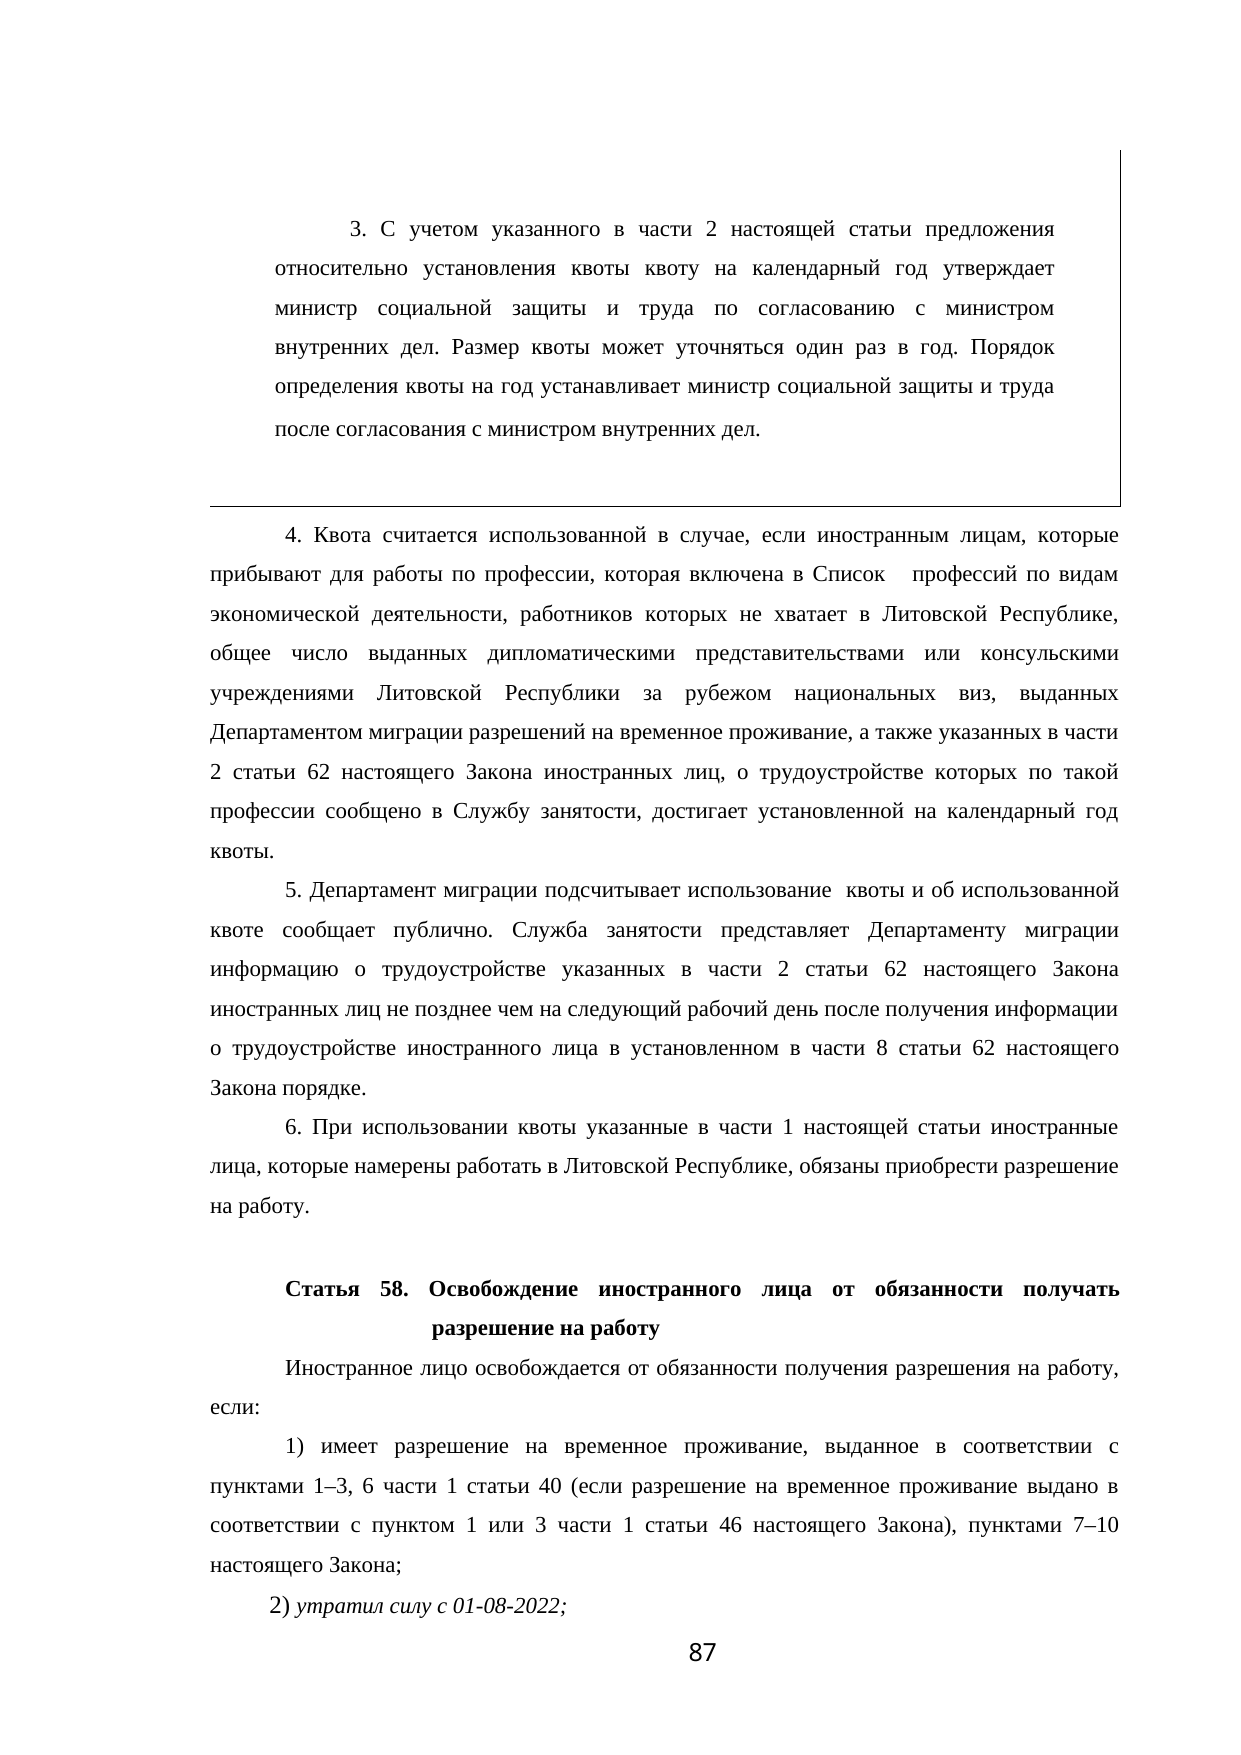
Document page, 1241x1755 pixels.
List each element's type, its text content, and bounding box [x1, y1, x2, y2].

text Статья 58. Освобождение иностранного лица от обязанности получать разрешение на работу [285, 1275, 1120, 1341]
text 1) имеет разрешение на временное проживание, выданное в соответствии с пунктами 1–3, 6 части 1 статьи 40 (если разрешение на временное проживание выдано в соответствии с пунктом 1 или 3 части 1 статьи 46 настоящего Закона), пунктами 7–10 настоящего Закона; [210, 1433, 1120, 1577]
text 6. При использовании квоты указанные в части 1 настоящей статьи иностранные лица, которые намерены работать в Литовской Республике, обязаны приобрести разрешение на работу. [210, 1113, 1120, 1218]
text 3. С учетом указанного в части 2 настоящей статьи предложения относительно установления квоты квоту на календарный год утверждает министр социальной защиты и труда по согласованию с министром внутренних дел. Размер квоты может уточняться один раз в год. Порядок определения квоты на год устанавливает министр социальной защиты и труда после согласования с министром внутренних дел. [210, 150, 1120, 506]
text 2) утратил силу с 01-08-2022; [210, 1591, 1120, 1619]
text 4. Квота считается использованной в случае, если иностранным лицам, которые прибывают для работы по профессии, которая включена в Список профессий по видам экономической деятельности, работников которых не хватает в Литовской Республике, общее число выданных дипломатическими представительствами или консульскими учреждениями Литовской Республики за рубежом национальных виз, выданных Департаментом миграции разрешений на временное проживание, а также указанных в части 2 статьи 62 настоящего Закона иностранных лиц, о трудоустройстве которых по такой профессии сообщено в Службу занятости, достигает установленной на календарный год квоты. [210, 521, 1120, 863]
text Иностранное лицо освобождается от обязанности получения разрешения на работу, если: [210, 1354, 1120, 1419]
text 5. Департамент миграции подсчитывает использование квоты и об использованной квоте сообщает публично. Служба занятости представляет Департаменту миграции информацию о трудоустройстве указанных в части 2 статьи 62 настоящего Закона иностранных лиц не позднее чем на следующий рабочий день после получения информации о трудоустройстве иностранного лица в установленном в части 8 статьи 62 настоящего Закона порядке. [210, 876, 1120, 1100]
